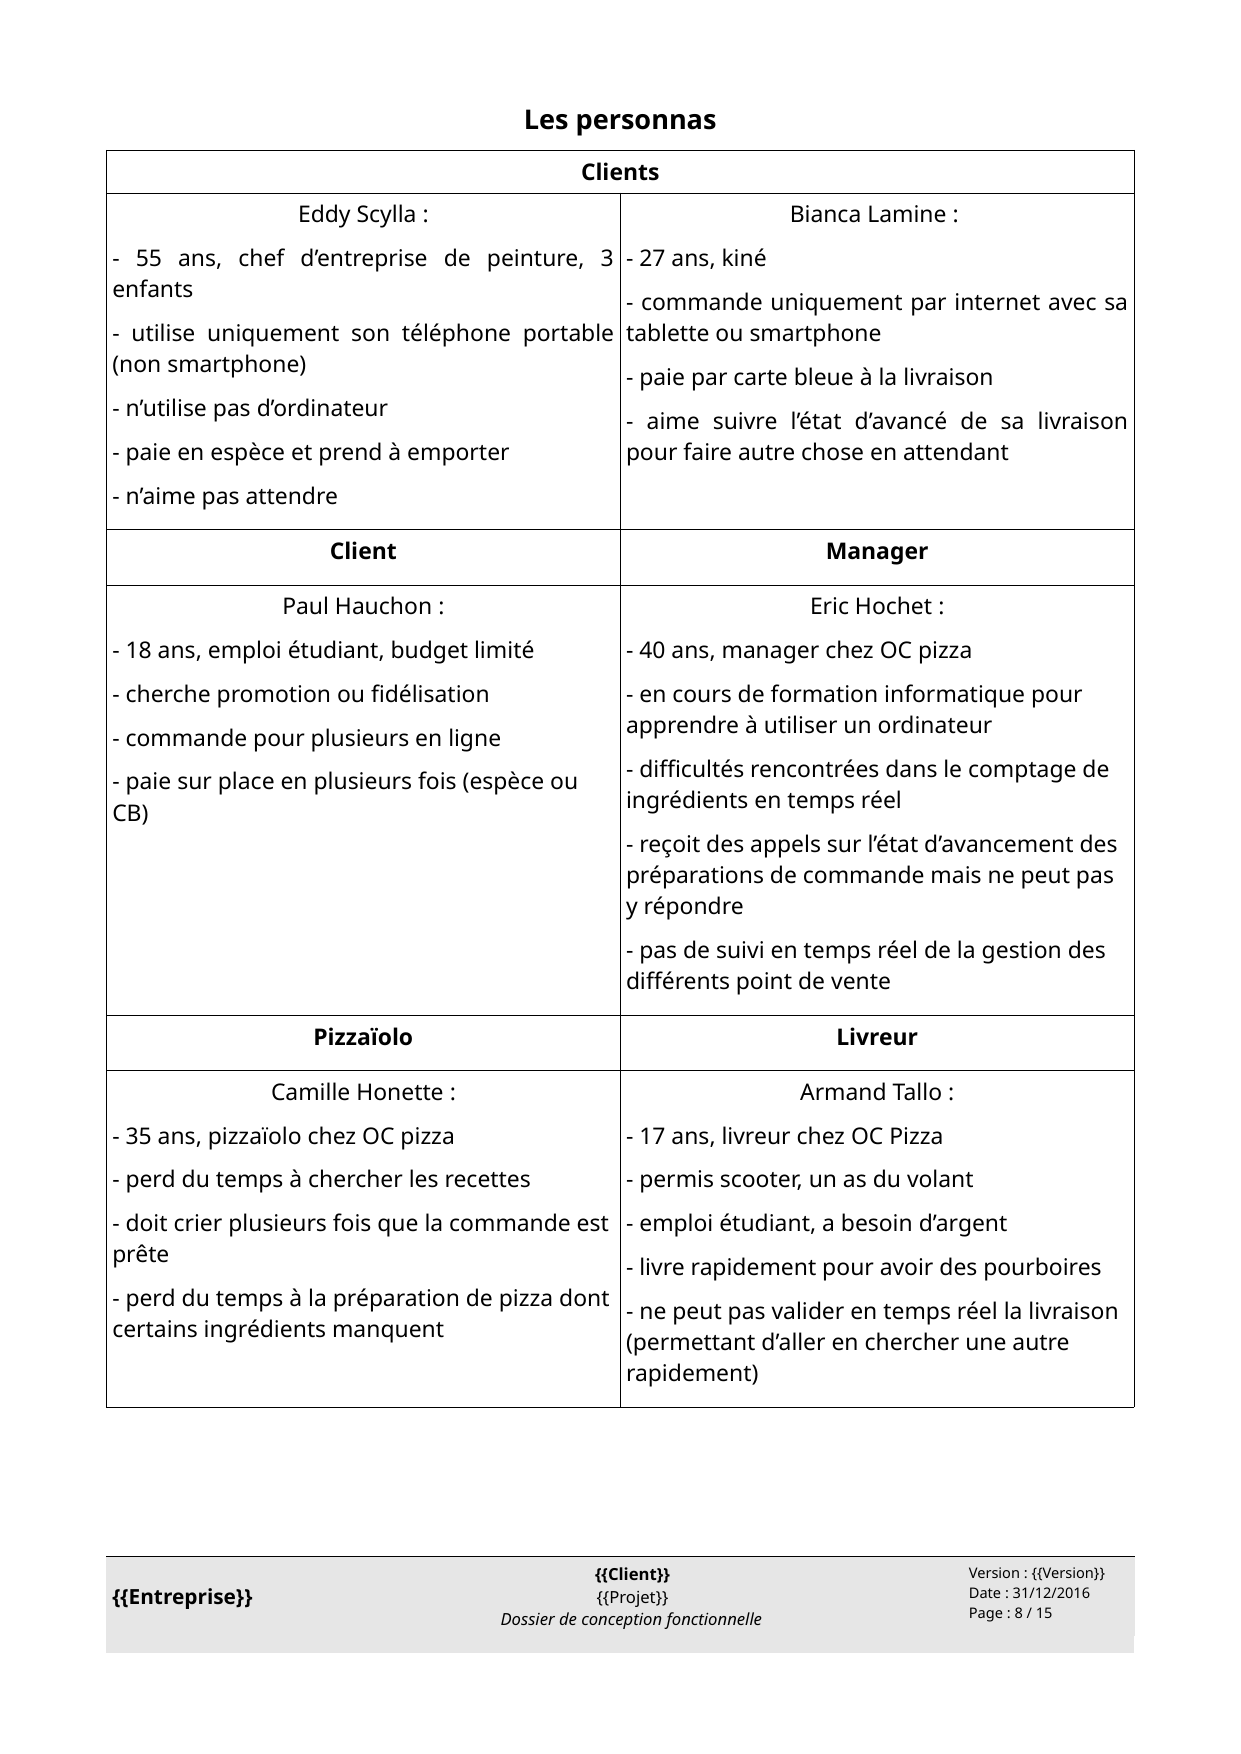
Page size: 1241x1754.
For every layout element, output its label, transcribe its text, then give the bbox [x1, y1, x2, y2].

table_cell Camille Honette : - 35 ans, pizzaïolo chez OC pizza - perd du temps à chercher les recettes - doit crier plusieurs fois que la commande est prête - perd du temps à la préparation de pizza dont certains ingrédients manquent [107, 1071, 620, 1407]
table_cell Eddy Scylla : - 55 ans, chef d’entreprise de peinture, 3 enfants - utilise uniquement son téléphone portable (non smartphone) - n’utilise pas d’ordinateur - paie en espèce et prend à emporter - n’aime pas attendre [107, 194, 620, 529]
table_cell Livreur [621, 1016, 1134, 1070]
table_cell Bianca Lamine : - 27 ans, kiné - commande uniquement par internet avec sa tablette ou smartphone - paie par carte bleue à la livraison - aime suivre l’état d’avancé de sa livraison pour faire autre chose en attendant [621, 194, 1134, 529]
table_cell Paul Hauchon : - 18 ans, emploi étudiant, budget limité - cherche promotion ou fidélisation - commande pour plusieurs en ligne - paie sur place en plusieurs fois (espèce ou CB) [107, 586, 620, 1015]
text Les personnas [106, 100, 1134, 137]
table_cell Manager [621, 530, 1134, 584]
table_header Clients [107, 151, 1134, 193]
table_cell Eric Hochet : - 40 ans, manager chez OC pizza - en cours de formation informatique pour apprendre à utiliser un ordinateur - difficultés rencontrées dans le comptage de ingrédients en temps réel - reçoit des appels sur l’état d’avancement des préparations de commande mais ne peut pas y répondre - pas de suivi en temps réel de la gestion des différents point de vente [621, 586, 1134, 1015]
table_cell Pizzaïolo [107, 1016, 620, 1070]
table_cell Client [107, 530, 620, 584]
table_cell Armand Tallo : - 17 ans, livreur chez OC Pizza - permis scooter, un as du volant - emploi étudiant, a besoin d’argent - livre rapidement pour avoir des pourboires - ne peut pas valider en temps réel la livraison (permettant d’aller en chercher une autre rapidement) [621, 1071, 1134, 1407]
